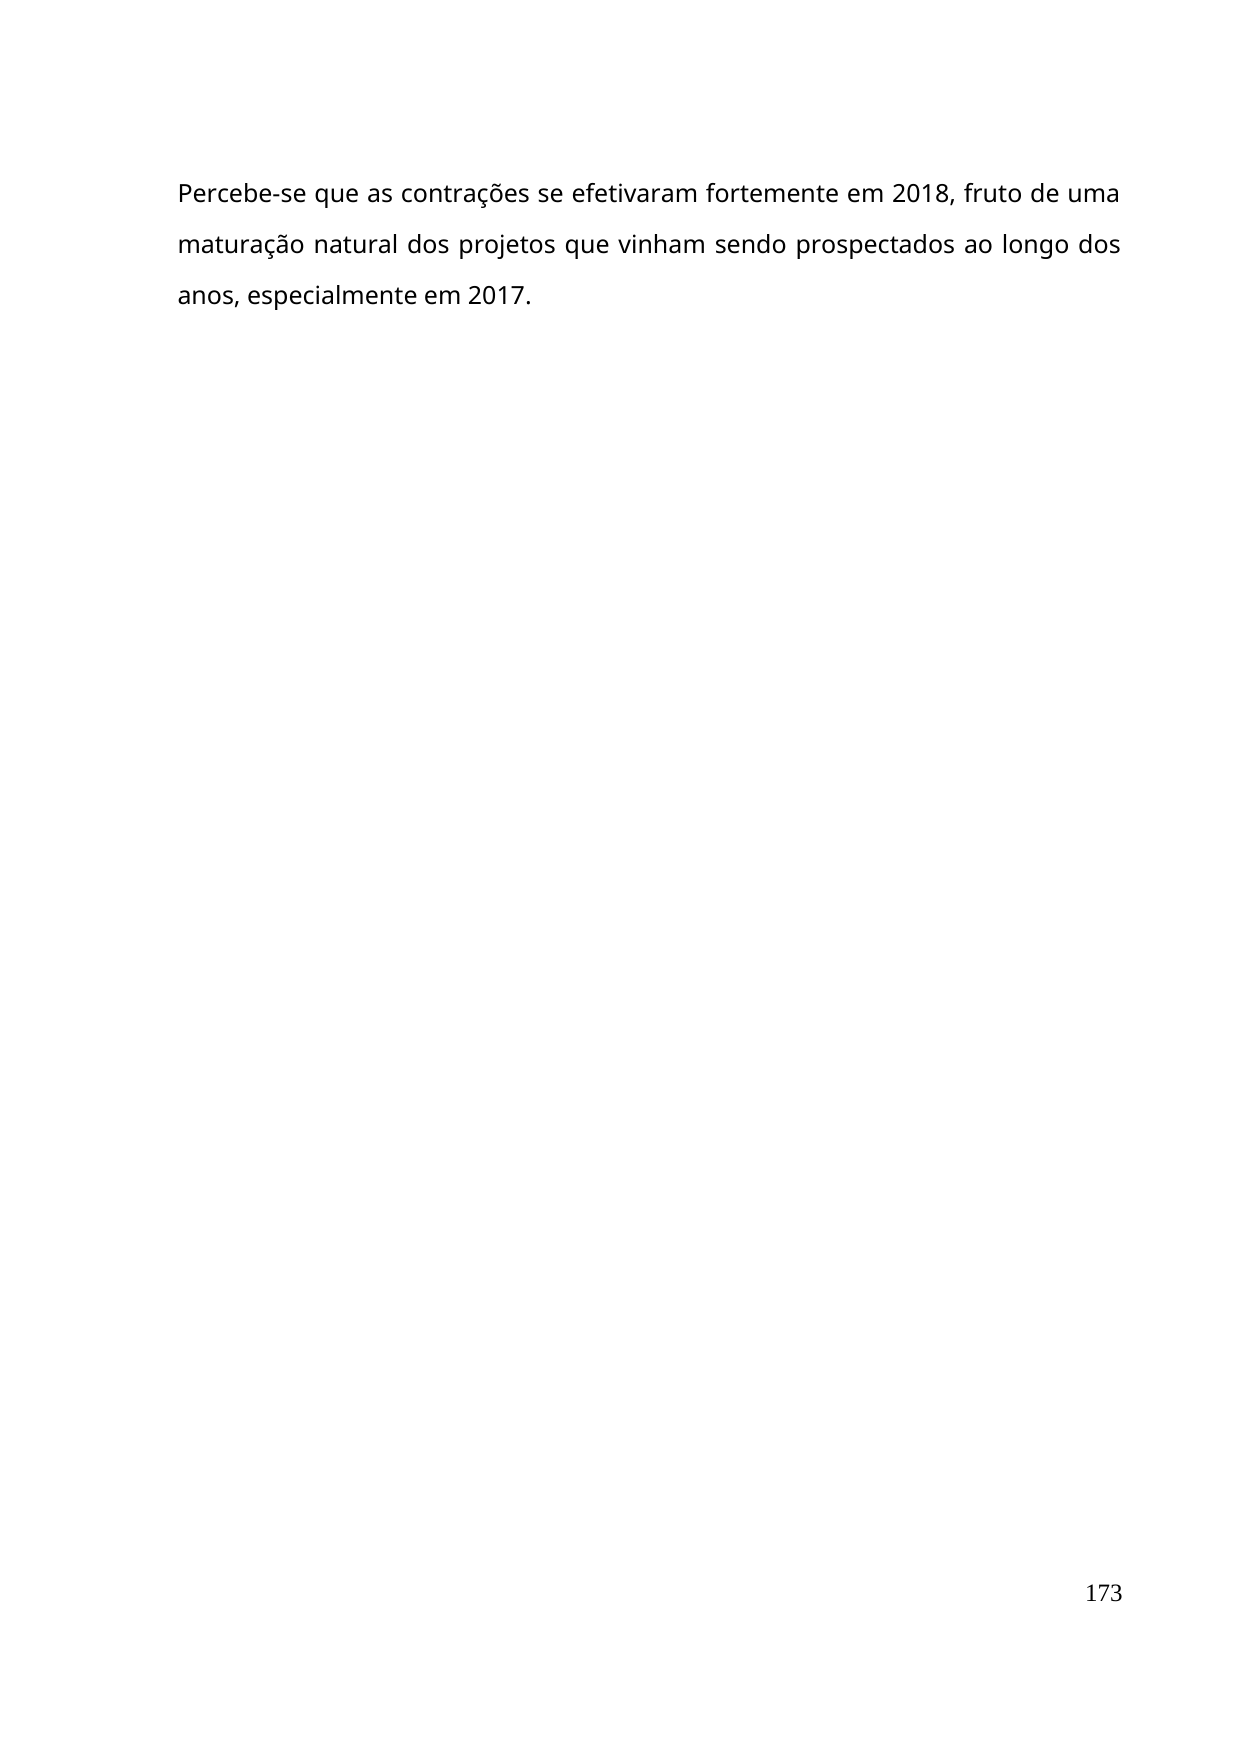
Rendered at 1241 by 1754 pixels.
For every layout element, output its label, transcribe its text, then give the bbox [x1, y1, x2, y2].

text Percebe-se que as contrações se efetivaram fortemente em 2018, fruto de uma maturação natural dos projetos que vinham sendo prospectados ao longo dos anos, especialmente em 2017. [177, 176, 1122, 312]
